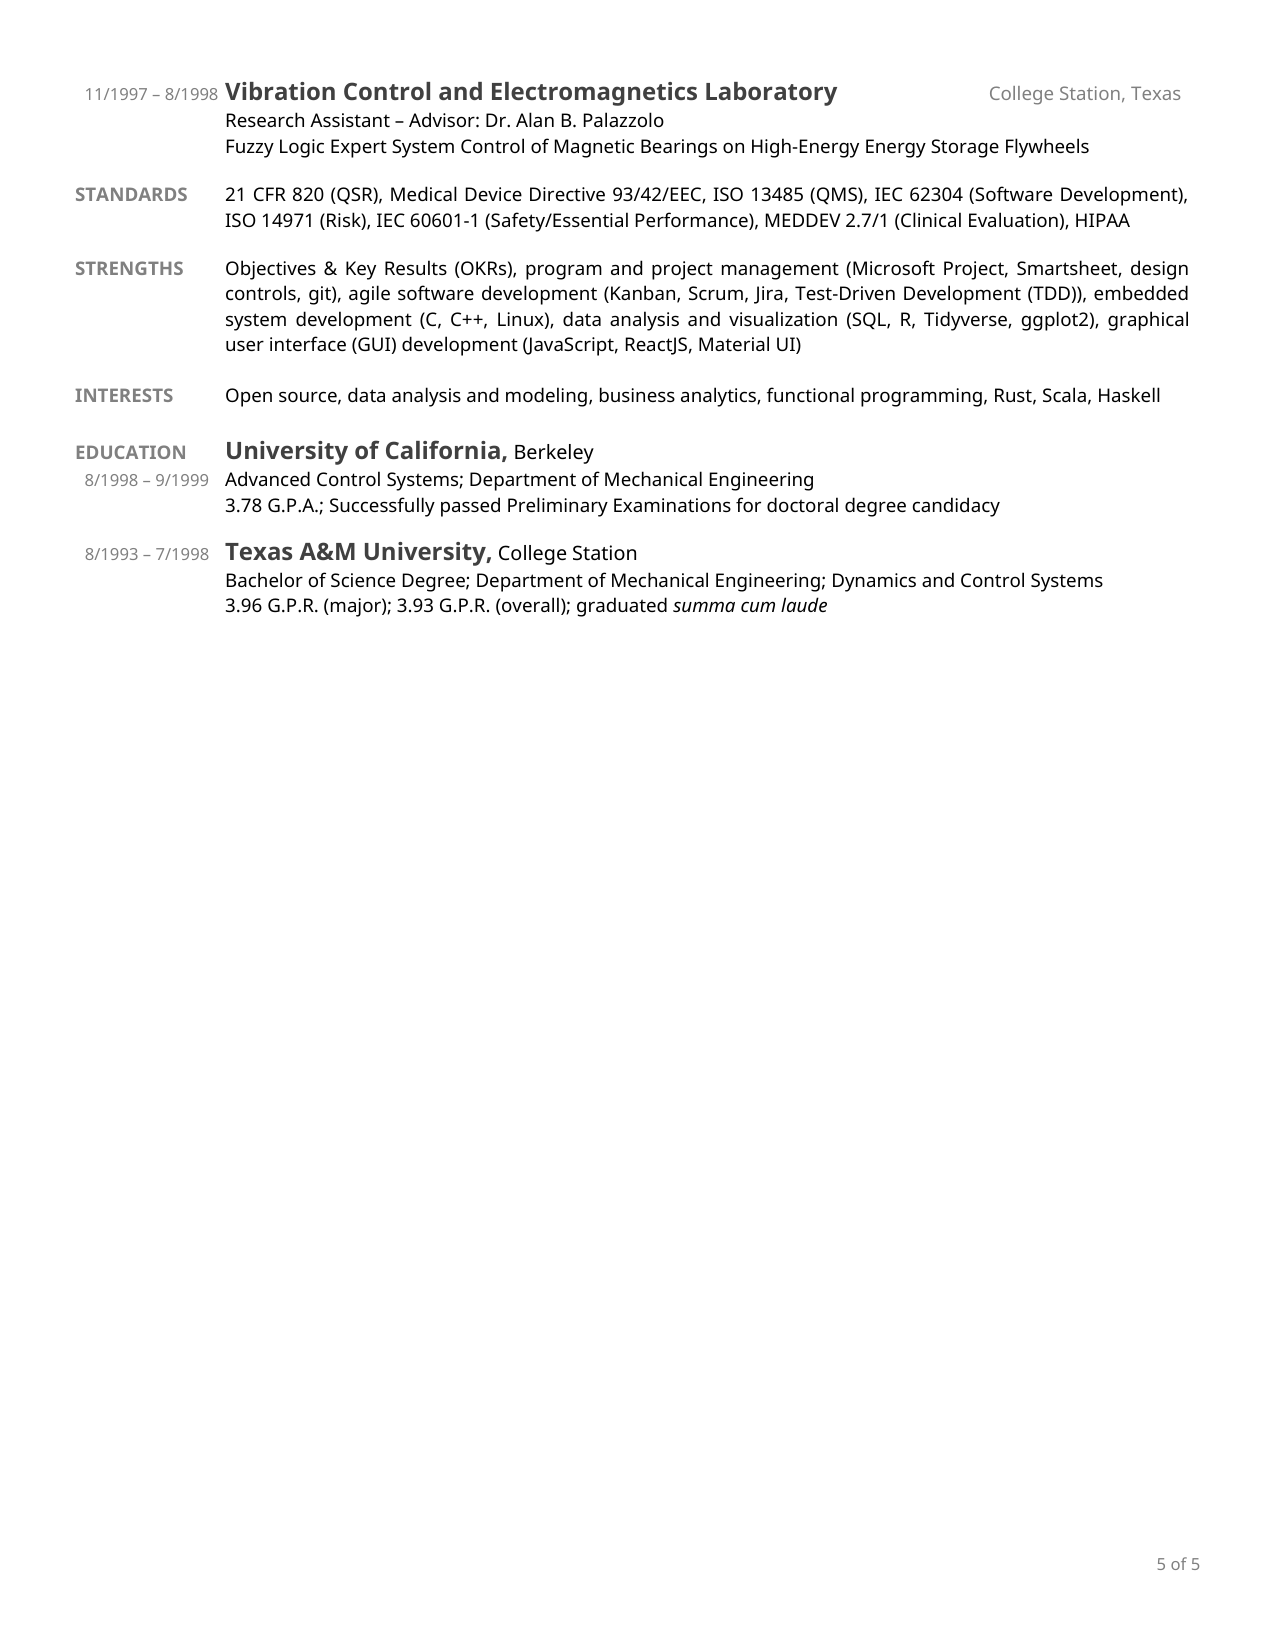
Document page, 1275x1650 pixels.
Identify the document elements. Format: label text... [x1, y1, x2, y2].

text INTERESTS Open source, data analysis and modeling, business analytics, functional programming, Rust, Scala, Haskell [75, 383, 1191, 408]
text Fuzzy Logic Expert System Control of Magnetic Bearings on High-Energy Energy Storage Flywheels [75, 133, 1191, 159]
text 8/1998 – 9/1999 Advanced Control Systems; Department of Mechanical Engineering [75, 466, 1200, 492]
text Research Assistant – Advisor: Dr. Alan B. Palazzolo [75, 108, 1200, 133]
text STRENGTHS Objectives & Key Results (OKRs), program and project management (Microsoft Project, Smartsheet, design controls, git), agile software development (Kanban, Scrum, Jira, Test-Driven Development (TDD)), embedded system development (C, C++, Linux), data analysis and visualization (SQL, R, Tidyverse, ggplot2), graphical user interface (GUI) development (JavaScript, ReactJS, Material UI) [75, 255, 1191, 357]
text Bachelor of Science Degree; Department of Mechanical Engineering; Dynamics and Control Systems [75, 567, 1200, 593]
text EDUCATION University of California, Berkeley [75, 434, 1200, 466]
text 11/1997 – 8/1998 Vibration Control and Electromagnetics Laboratory College Station, Texas [75, 75, 1200, 108]
text STANDARDS 21 CFR 820 (QSR), Medical Device Directive 93/42/EEC, ISO 13485 (QMS), IEC 62304 (Software Development), ISO 14971 (Risk), IEC 60601-1 (Safety/Essential Performance), MEDDEV 2.7/1 (Clinical Evaluation), HIPAA [75, 181, 1191, 232]
text 8/1993 – 7/1998 Texas A&M University, College Station [75, 534, 1200, 567]
text 3.78 G.P.A.; Successfully passed Preliminary Examinations for doctoral degree candidacy [75, 492, 1200, 517]
text 3.96 G.P.R. (major); 3.93 G.P.R. (overall); graduated summa cum laude [75, 593, 1200, 618]
